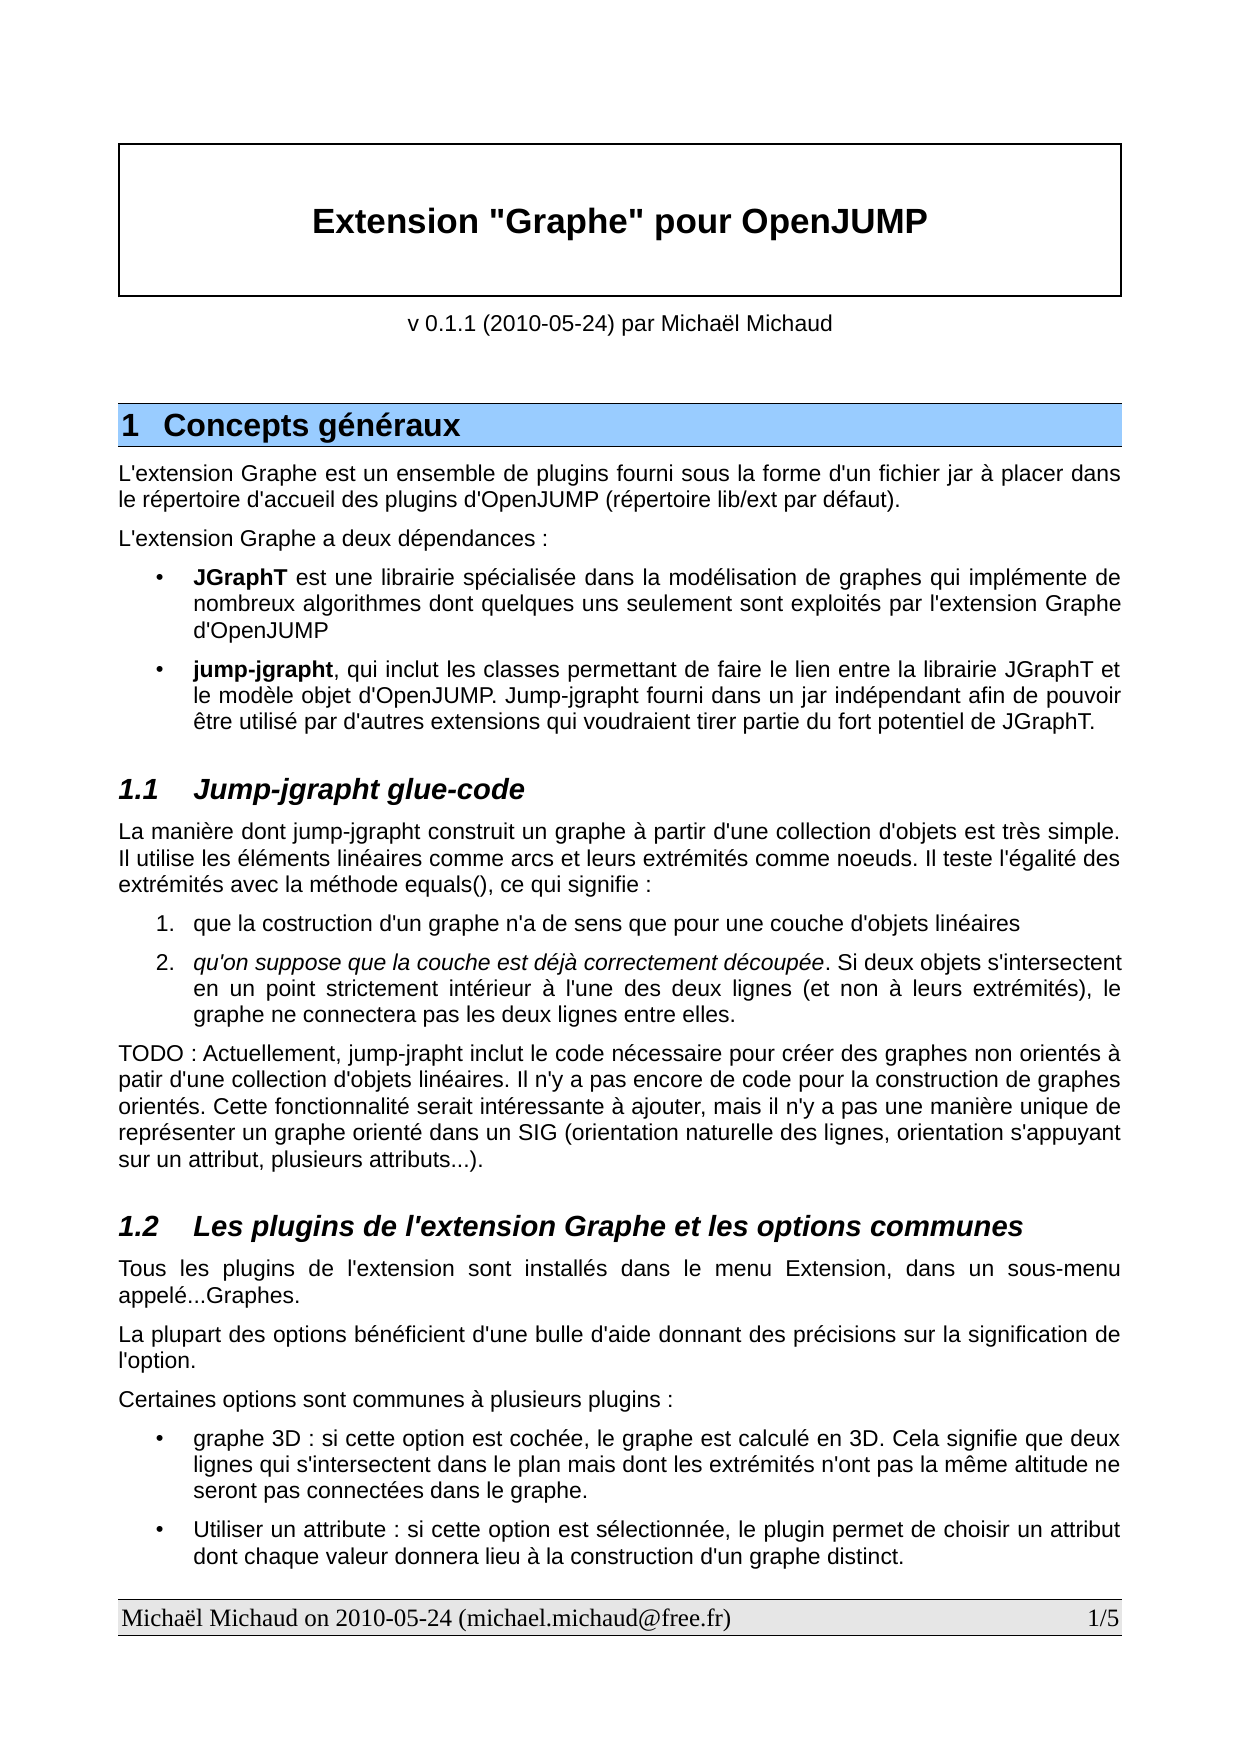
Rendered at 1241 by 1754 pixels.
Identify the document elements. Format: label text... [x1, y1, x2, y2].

list jump-jgrapht, qui inclut les classes permettant de faire le lien entre la librairie JGraphT et le modèle objet d'OpenJUMP. Jump-jgrapht fourni dans un jar indépendant afin de pouvoir être utilisé par d'autres extensions qui voudraient tirer partie du fort potentiel de JGraphT. [156, 656, 1122, 734]
list JGraphT est une librairie spécialisée dans la modélisation de graphes qui implémente de nombreux algorithmes dont quelques uns seulement sont exploités par l'extension Graphe d'OpenJUMP [156, 564, 1122, 643]
list graphe 3D : si cette option est cochée, le graphe est calculé en 3D. Cela signifie que deux lignes qui s'intersectent dans le plan mais dont les extrémités n'ont pas la même altitude ne seront pas connectées dans le graphe. [156, 1425, 1122, 1504]
list qu'on suppose que la couche est déjà correctement découpée. Si deux objets s'intersectent en un point strictement intérieur à l'une des deux lignes (et non à leurs extrémités), le graphe ne connectera pas les deux lignes entre elles. [156, 948, 1122, 1028]
subtitle Extension "Graphe" pour OpenJUMP [120, 145, 1120, 295]
text L'extension Graphe a deux dépendances : [118, 525, 1122, 551]
text L'extension Graphe est un ensemble de plugins fourni sous la forme d'un fichier jar à placer dans le répertoire d'accueil des plugins d'OpenJUMP (répertoire lib/ext par défaut). [118, 460, 1122, 513]
text La manière dont jump-jgrapht construit un graphe à partir d'une collection d'objets est très simple. Il utilise les éléments linéaires comme arcs et leurs extrémités comme noeuds. Il teste l'égalité des extrémités avec la méthode equals(), ce qui signifie : [118, 818, 1122, 897]
list Utiliser un attribute : si cette option est sélectionnée, le plugin permet de choisir un attribut dont chaque valeur donnera lieu à la construction d'un graphe distinct. [156, 1516, 1122, 1569]
subtitle Concepts généraux [118, 404, 1122, 446]
subtitle Les plugins de l'extension Graphe et les options communes [118, 1209, 1122, 1243]
subtitle Jump-jgrapht glue-code [118, 772, 1122, 806]
text TODO : Actuellement, jump-jrapht inclut le code nécessaire pour créer des graphes non orientés à patir d'une collection d'objets linéaires. Il n'y a pas encore de code pour la construction de graphes orientés. Cette fonctionnalité serait intéressante à ajouter, mais il n'y a pas une manière unique de représenter un graphe orienté dans un SIG (orientation naturelle des lignes, orientation s'appuyant sur un attribut, plusieurs attributs...). [118, 1040, 1122, 1172]
text Tous les plugins de l'extension sont installés dans le menu Extension, dans un sous-menu appelé...Graphes. [118, 1255, 1122, 1308]
text La plupart des options bénéficient d'une bulle d'aide donnant des précisions sur la signification de l'option. [118, 1321, 1122, 1373]
text v 0.1.1 (2010-05-24) par Michaël Michaud [118, 310, 1122, 336]
list que la costruction d'un graphe n'a de sens que pour une couche d'objets linéaires [156, 910, 1122, 936]
text Certaines options sont communes à plusieurs plugins : [118, 1386, 1122, 1412]
